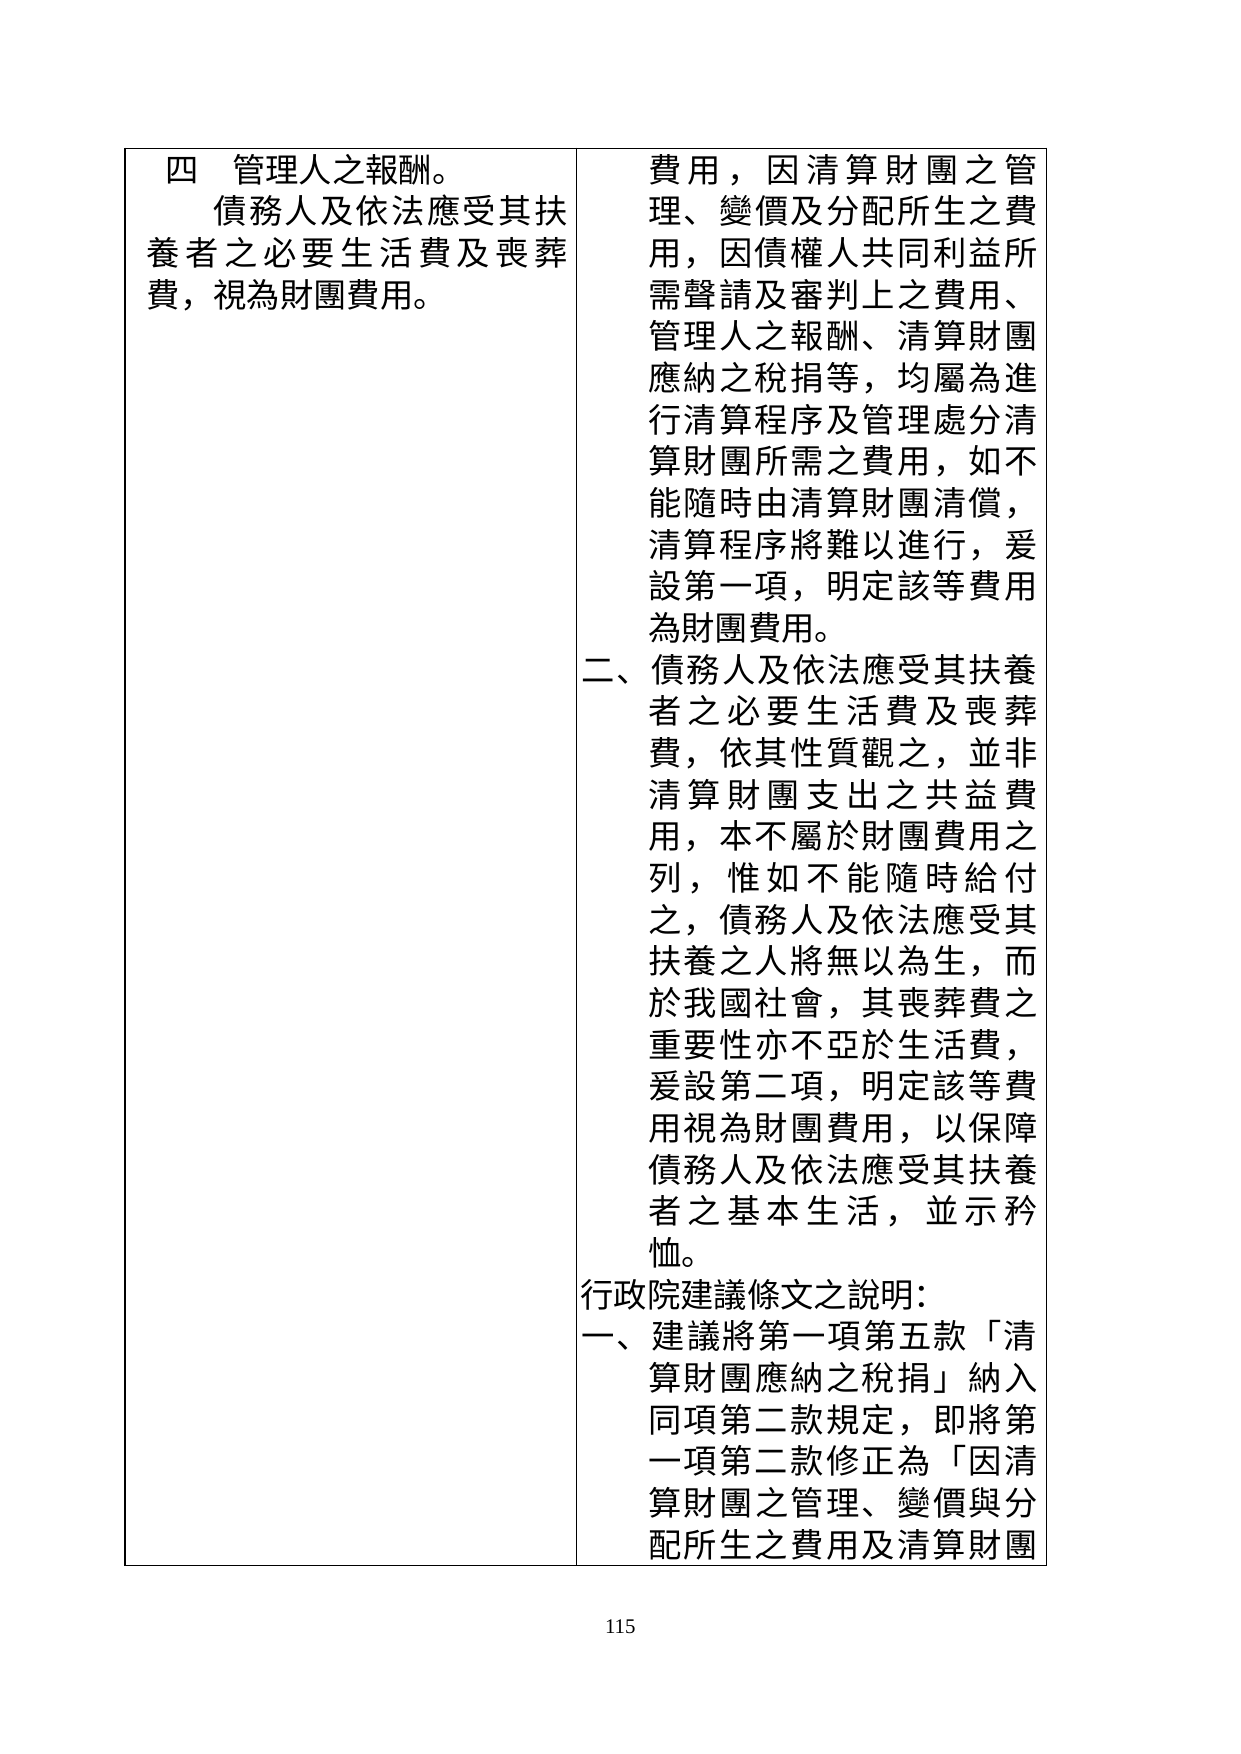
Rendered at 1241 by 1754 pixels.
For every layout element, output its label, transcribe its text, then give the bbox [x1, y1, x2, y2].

table_cell 費用，因清算財團之管理、變價及分配所生之費用，因債權人共同利益所需聲請及審判上之費用、管理人之報酬、清算財團應納之稅捐等，均屬為進行清算程序及管理處分清算財團所需之費用，如不能隨時由清算財團清償，清算程序將難以進行，爰設第一項，明定該等費用為財團費用。 二、債務人及依法應受其扶養者之必要生活費及喪葬費，依其性質觀之，並非清算財團支出之共益費用，本不屬於財團費用之列，惟如不能隨時給付之，債務人及依法應受其扶養之人將無以為生，而於我國社會，其喪葬費之重要性亦不亞於生活費，爰設第二項，明定該等費用視為財團費用，以保障債務人及依法應受其扶養者之基本生活，並示矜恤。 行政院建議條文之說明： 一、建議將第一項第五款「清算財團應納之稅捐」納入同項第二款規定，即將第一項第二款修正為「因清算財團之管理、變價與分配所生之費用及清算財團 [577, 149, 1046, 1565]
table_cell 四 管理人之報酬。 債務人及依法應受其扶養者之必要生活費及喪葬費，視為財團費用。 [126, 149, 576, 1565]
